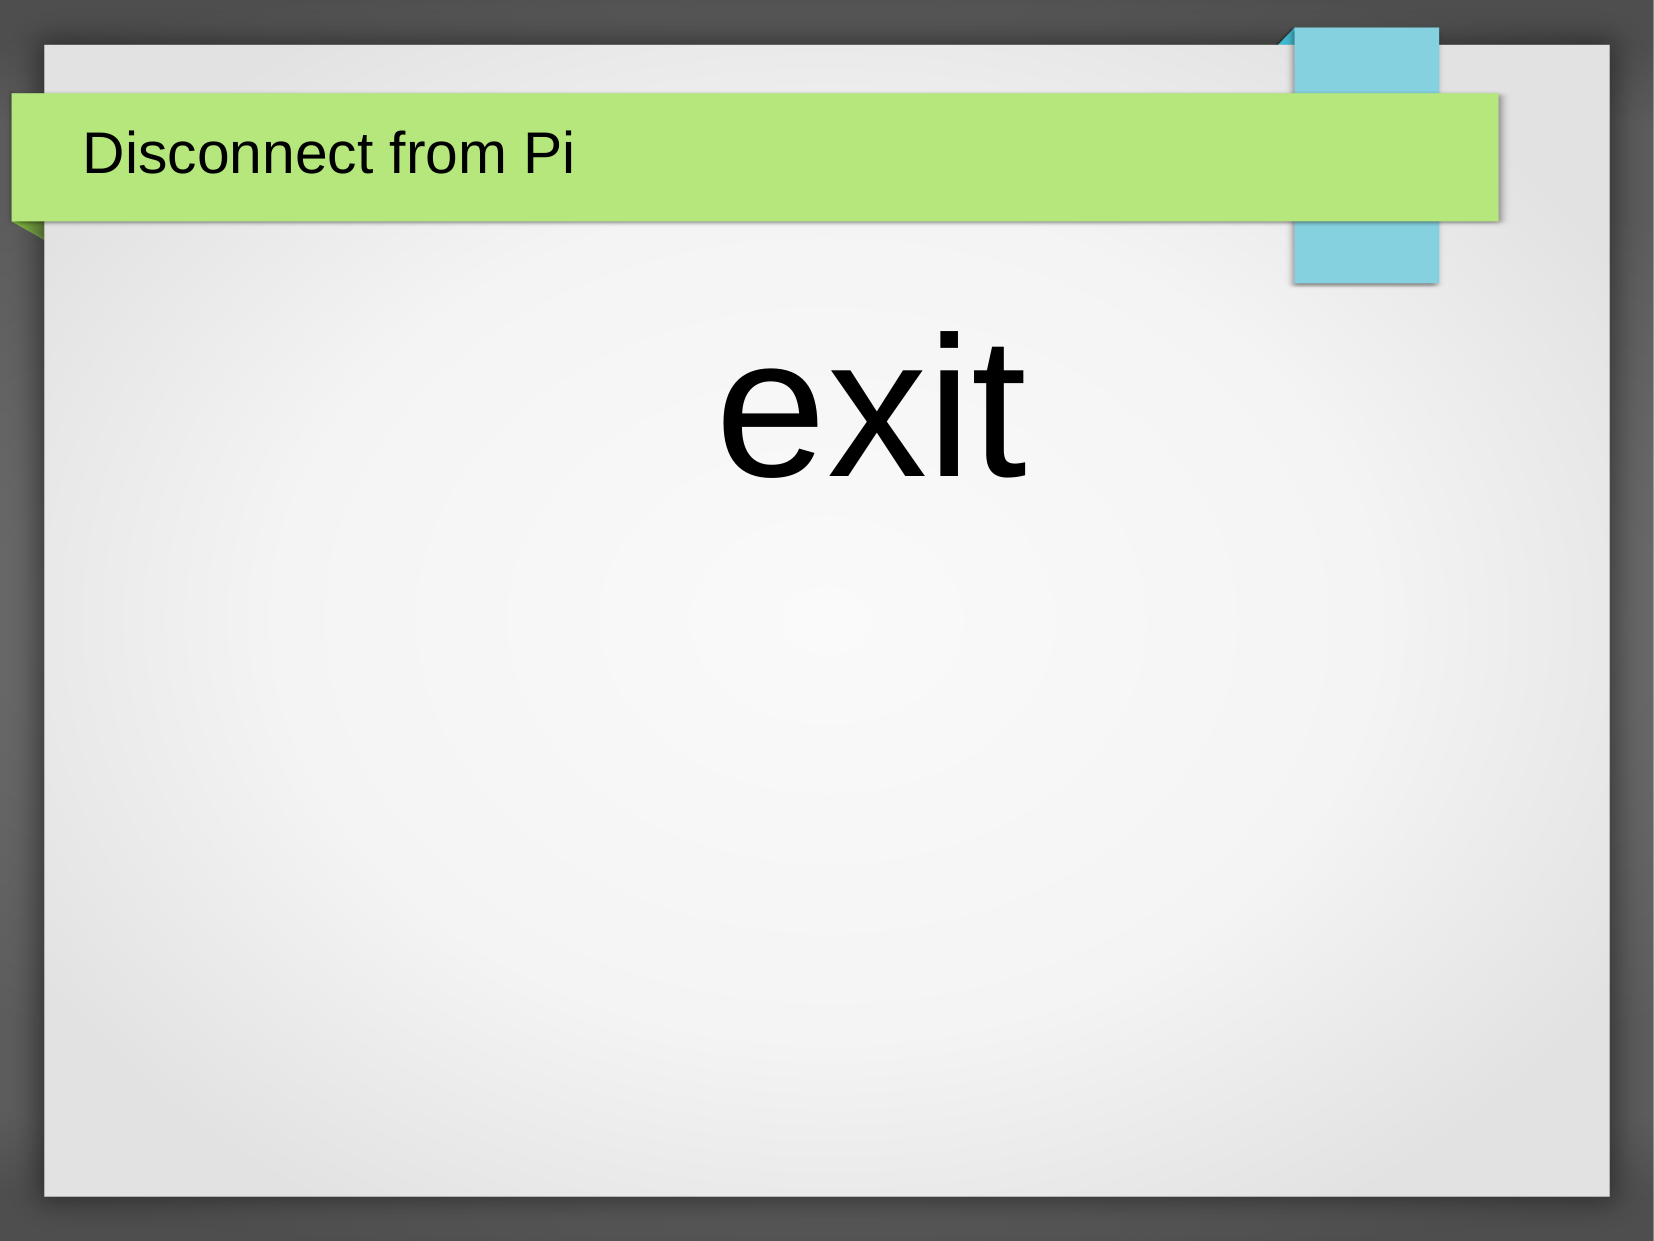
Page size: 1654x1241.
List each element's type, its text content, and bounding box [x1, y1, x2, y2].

picture [0, 0, 1654, 1241]
title Disconnect from Pi [82, 94, 1264, 213]
list exit [82, 295, 1571, 1015]
